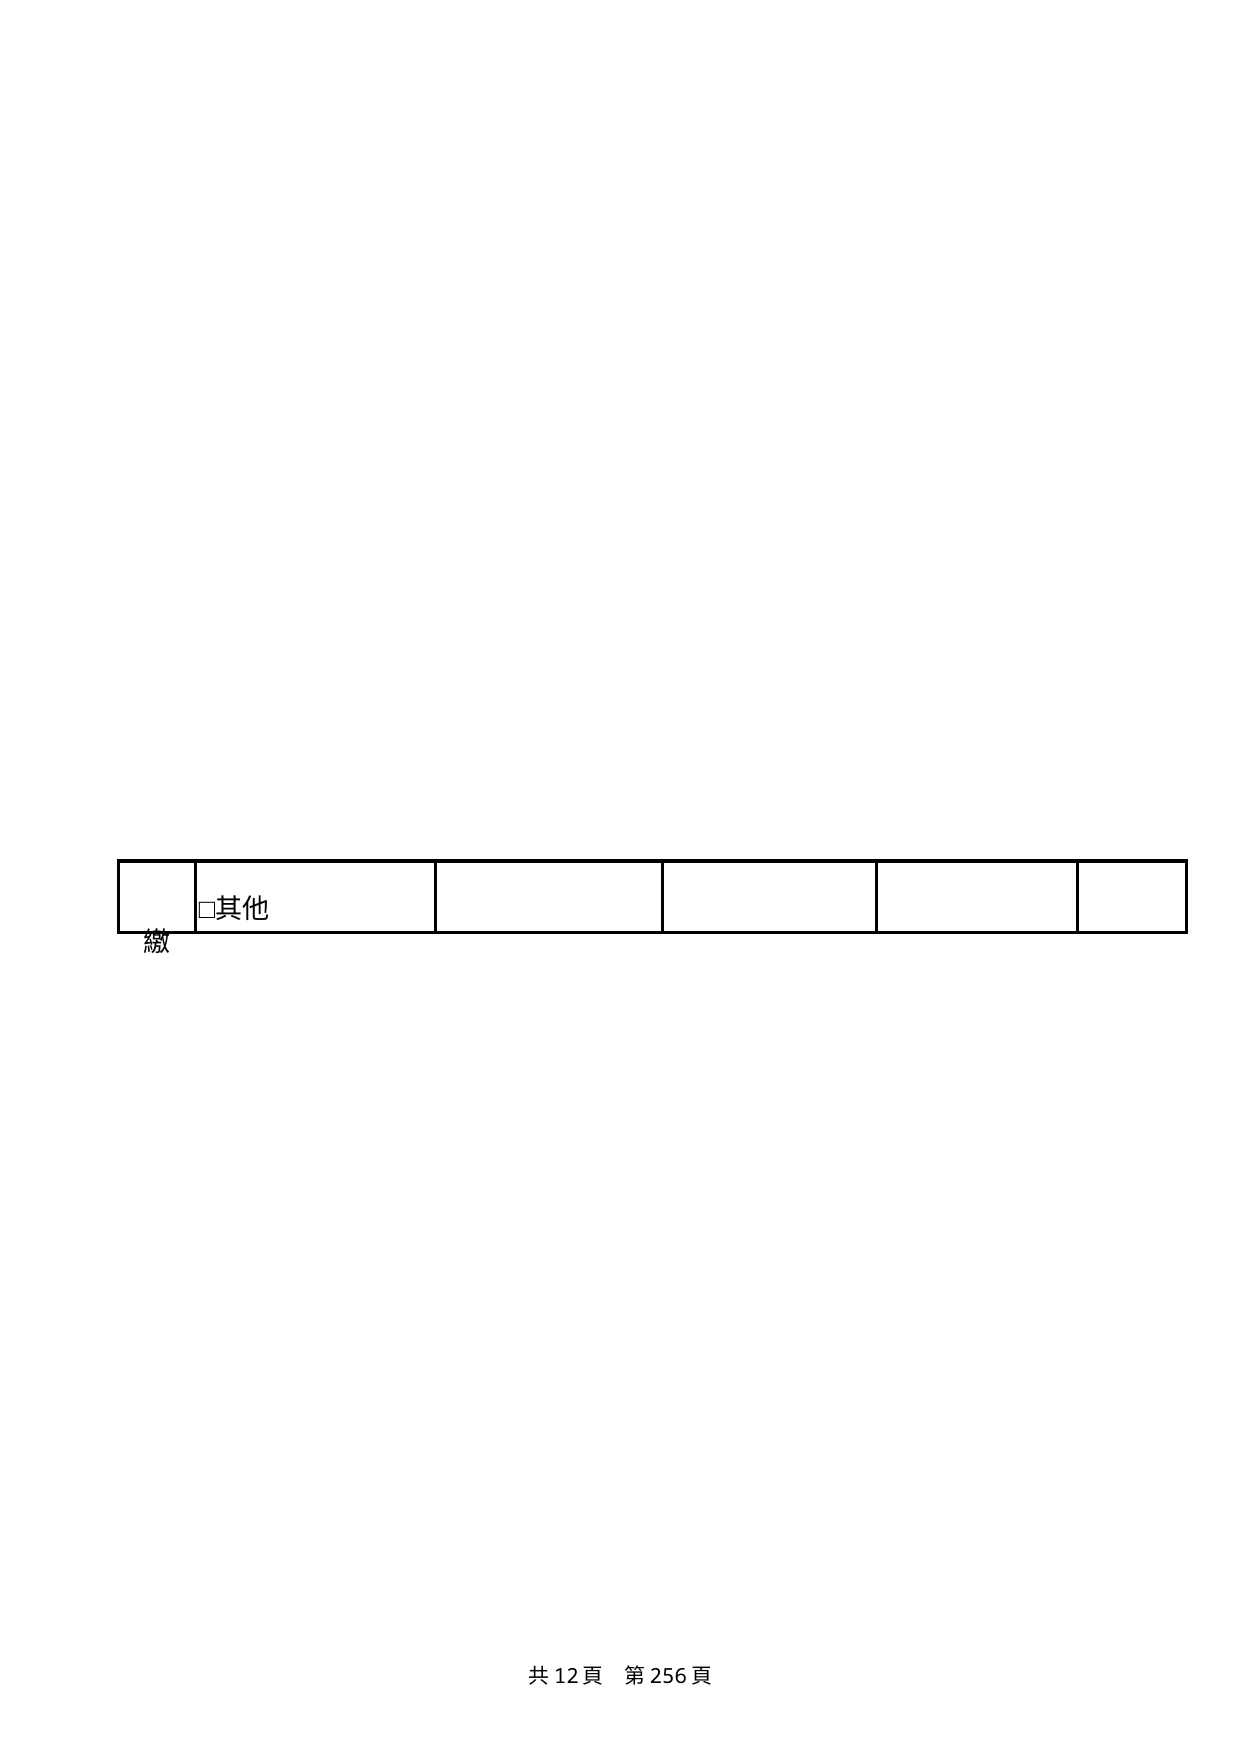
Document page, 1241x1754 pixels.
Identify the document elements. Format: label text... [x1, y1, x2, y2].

table_cell [624, 863, 661, 931]
table_cell 應 繳 驗 證 件 [120, 863, 194, 931]
table_cell [878, 863, 1076, 931]
table_cell [437, 863, 624, 931]
table_cell [1079, 863, 1185, 931]
table_cell □其他 [197, 863, 434, 931]
table_cell [664, 863, 875, 931]
